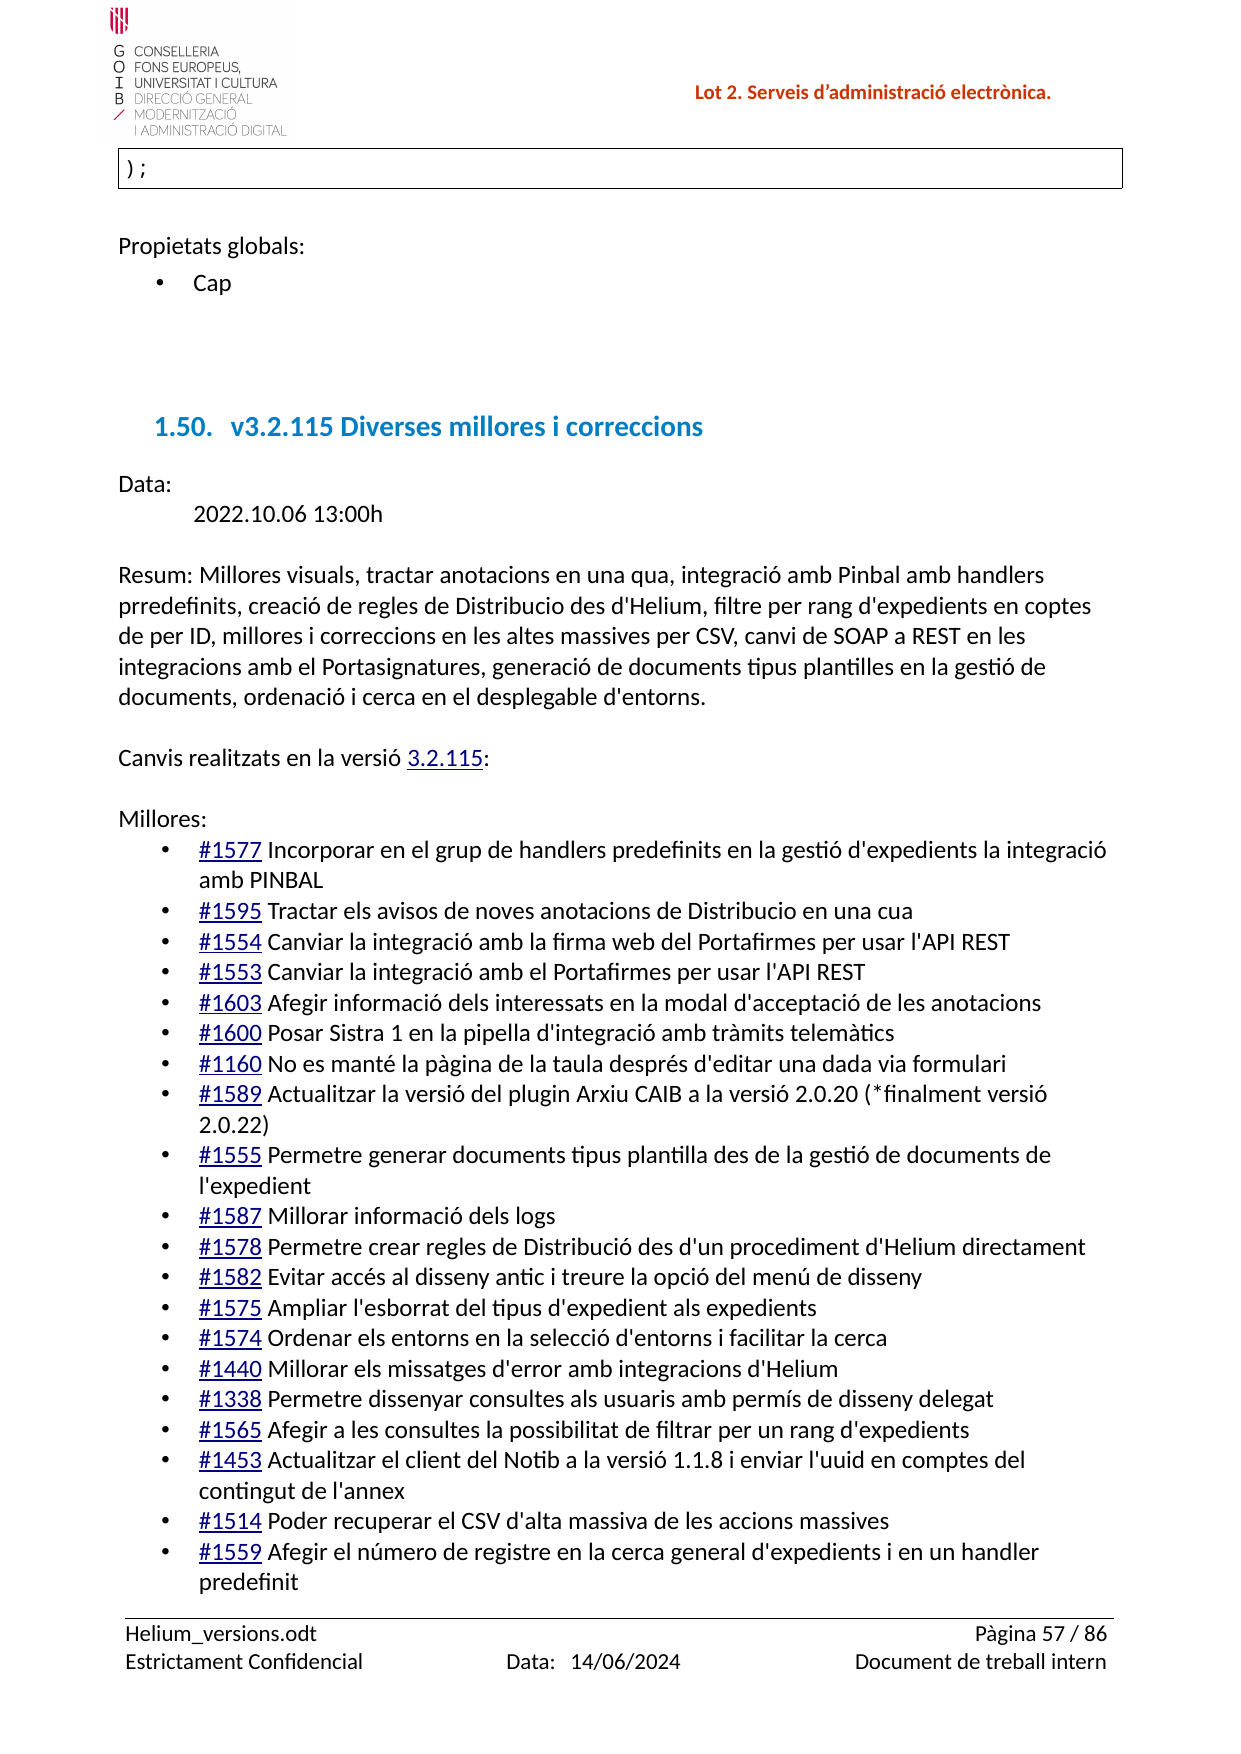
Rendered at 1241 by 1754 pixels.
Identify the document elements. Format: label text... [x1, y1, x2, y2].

text Propietats globals: [118, 230, 1122, 261]
list Cap [156, 267, 1122, 297]
list #1578 Permetre crear regles de Distribució des d'un procediment d'Helium directament [161, 1231, 1122, 1261]
text Resum: Millores visuals, tractar anotacions en una qua, integració amb Pinbal amb handlers prredefinits, creació de regles de Distribucio des d'Helium, filtre per rang d'expedients en coptes de per ID, millores i correccions en les altes massives per CSV, canvi de SOAP a REST en les integracions amb el Portasignatures, generació de documents tipus plantilles en la gestió de documents, ordenació i cerca en el desplegable d'entorns. [118, 559, 1122, 712]
list #1559 Afegir el número de registre en la cerca general d'expedients i en un handler predefinit [161, 1536, 1122, 1597]
list #1565 Afegir a les consultes la possibilitat de filtrar per un rang d'expedients [161, 1414, 1122, 1444]
list #1603 Afegir informació dels interessats en la modal d'acceptació de les anotacions [161, 987, 1122, 1017]
list #1595 Tractar els avisos de noves anotacions de Distribucio en una cua [161, 895, 1122, 926]
list #1587 Millorar informació dels logs [161, 1200, 1122, 1231]
list #1555 Permetre generar documents tipus plantilla des de la gestió de documents de l'expedient [161, 1139, 1122, 1200]
text Canvis realitzats en la versió 3.2.115: [118, 742, 1122, 773]
list #1338 Permetre dissenyar consultes als usuaris amb permís de disseny delegat [161, 1383, 1122, 1414]
list #1600 Posar Sistra 1 en la pipella d'integració amb tràmits telemàtics [161, 1017, 1122, 1048]
list #1160 No es manté la pàgina de la taula després d'editar una dada via formulari [161, 1048, 1122, 1078]
text Data: [118, 468, 1122, 498]
list #1582 Evitar accés al disseny antic i treure la opció del menú de disseny [161, 1261, 1122, 1292]
list #1574 Ordenar els entorns en la selecció d'entorns i facilitar la cerca [161, 1322, 1122, 1353]
picture [100, 0, 297, 144]
list #1575 Ampliar l'esborrat del tipus d'expedient als expedients [161, 1292, 1122, 1322]
list #1440 Millorar els missatges d'error amb integracions d'Helium [161, 1353, 1122, 1383]
list #1453 Actualitzar el client del Notib a la versió 1.1.8 i enviar l'uuid en comptes del contingut de l'annex [161, 1444, 1122, 1506]
table_header ); [119, 149, 1122, 188]
list #1554 Canviar la integració amb la firma web del Portafirmes per usar l'API REST [161, 926, 1122, 956]
list #1589 Actualitzar la versió del plugin Arxiu CAIB a la versió 2.0.20 (*finalment versió 2.0.22) [161, 1078, 1122, 1139]
list #1577 Incorporar en el grup de handlers predefinits en la gestió d'expedients la integració amb PINBAL [161, 834, 1122, 895]
subtitle v3.2.115 Diverses millores i correccions [153, 408, 1122, 444]
text 2022.10.06 13:00h [118, 498, 1122, 529]
text Millores: [118, 803, 1122, 834]
list #1514 Poder recuperar el CSV d'alta massiva de les accions massives [161, 1506, 1122, 1536]
list #1553 Canviar la integració amb el Portafirmes per usar l'API REST [161, 956, 1122, 987]
